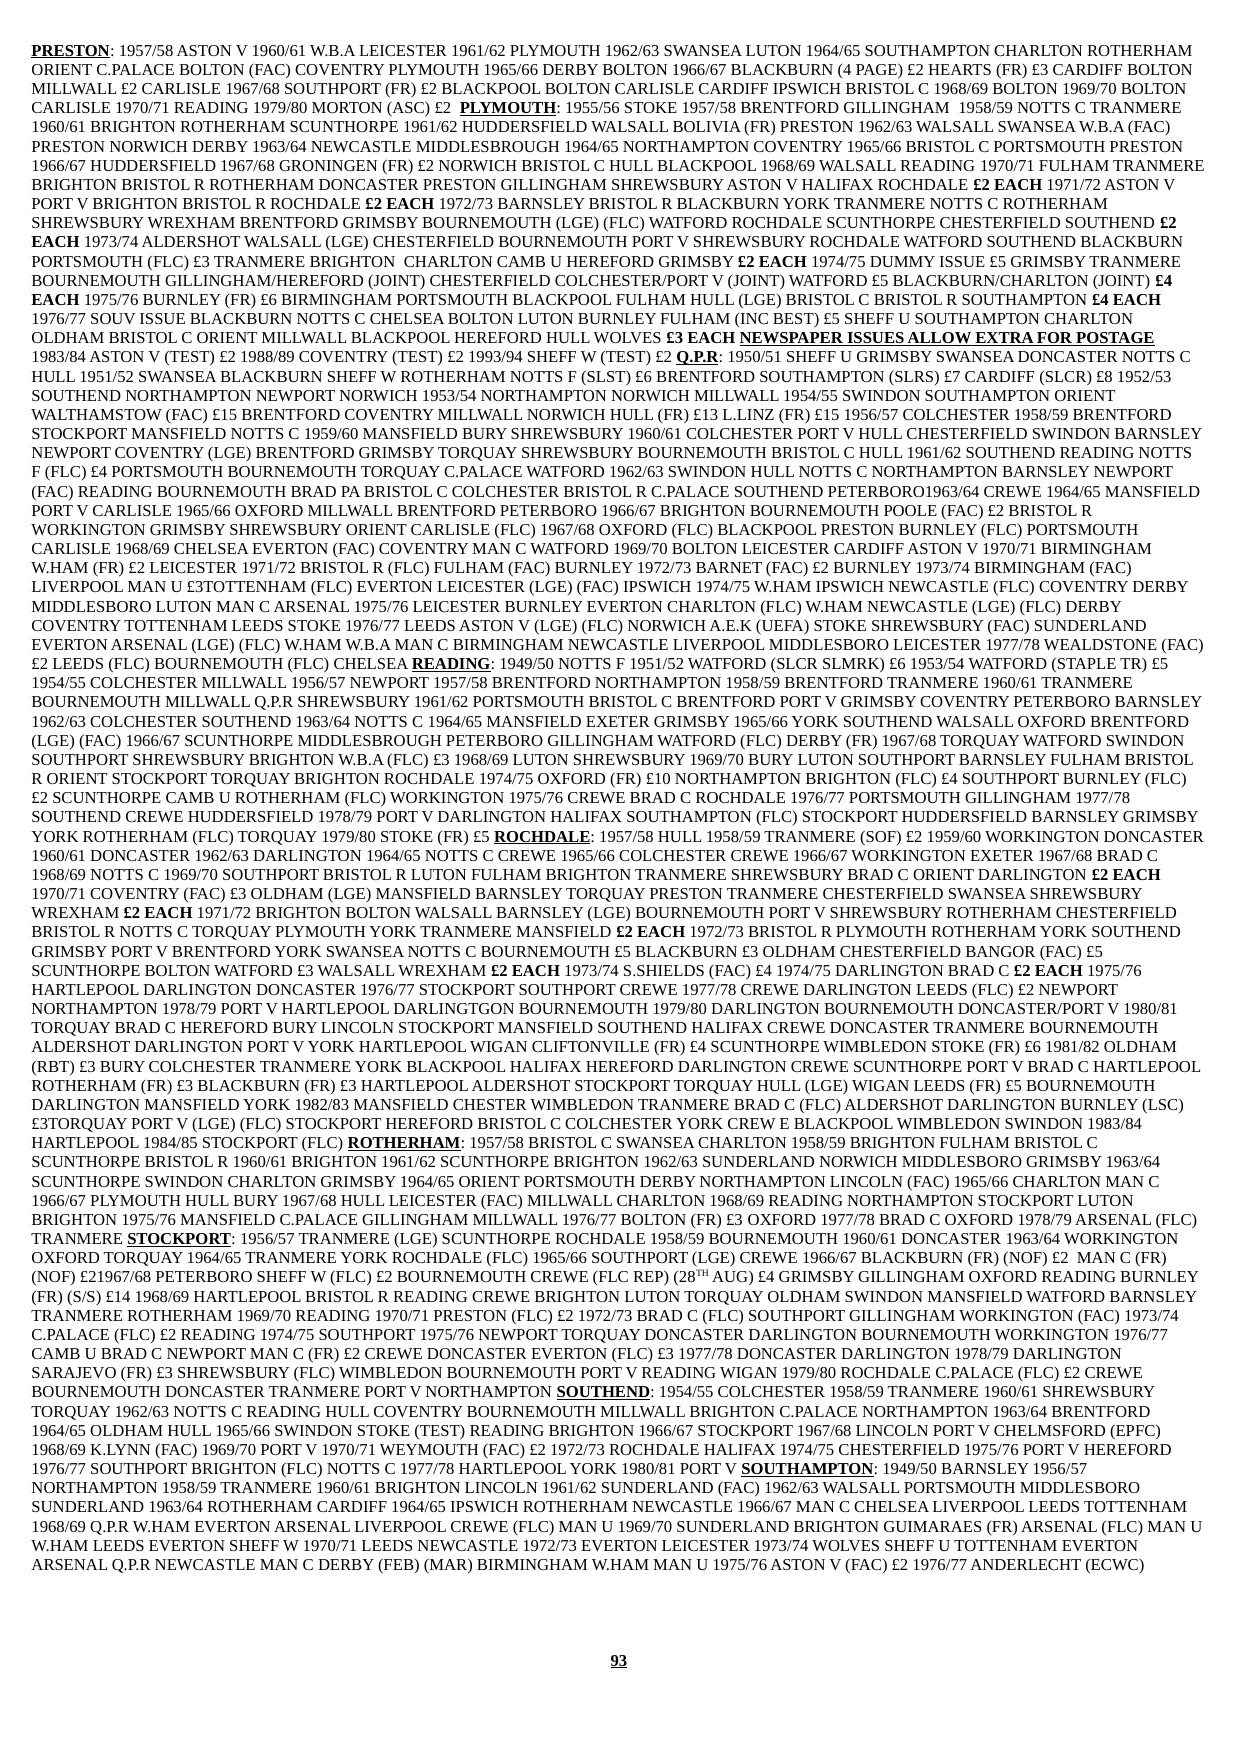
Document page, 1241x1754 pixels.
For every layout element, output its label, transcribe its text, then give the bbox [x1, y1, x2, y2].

text PRESTON: 1957/58 ASTON V 1960/61 W.B.A LEICESTER 1961/62 PLYMOUTH 1962/63 SWANSEA LUTON 1964/65 SOUTHAMPTON CHARLTON ROTHERHAM ORIENT C.PALACE BOLTON (FAC) COVENTRY PLYMOUTH 1965/66 DERBY BOLTON 1966/67 BLACKBURN (4 PAGE) £2 HEARTS (FR) £3 CARDIFF BOLTON MILLWALL £2 CARLISLE 1967/68 SOUTHPORT (FR) £2 BLACKPOOL BOLTON CARLISLE CARDIFF IPSWICH BRISTOL C 1968/69 BOLTON 1969/70 BOLTON CARLISLE 1970/71 READING 1979/80 MORTON (ASC) £2 PLYMOUTH: 1955/56 STOKE 1957/58 BRENTFORD GILLINGHAM 1958/59 NOTTS C TRANMERE 1960/61 BRIGHTON ROTHERHAM SCUNTHORPE 1961/62 HUDDERSFIELD WALSALL BOLIVIA (FR) PRESTON 1962/63 WALSALL SWANSEA W.B.A (FAC) PRESTON NORWICH DERBY 1963/64 NEWCASTLE MIDDLESBROUGH 1964/65 NORTHAMPTON COVENTRY 1965/66 BRISTOL C PORTSMOUTH PRESTON 1966/67 HUDDERSFIELD 1967/68 GRONINGEN (FR) £2 NORWICH BRISTOL C HULL BLACKPOOL 1968/69 WALSALL READING 1970/71 FULHAM TRANMERE BRIGHTON BRISTOL R ROTHERHAM DONCASTER PRESTON GILLINGHAM SHREWSBURY ASTON V HALIFAX ROCHDALE £2 EACH 1971/72 ASTON V PORT V BRIGHTON BRISTOL R ROCHDALE £2 EACH 1972/73 BARNSLEY BRISTOL R BLACKBURN YORK TRANMERE NOTTS C ROTHERHAM SHREWSBURY WREXHAM BRENTFORD GRIMSBY BOURNEMOUTH (LGE) (FLC) WATFORD ROCHDALE SCUNTHORPE CHESTERFIELD SOUTHEND £2 EACH 1973/74 ALDERSHOT WALSALL (LGE) CHESTERFIELD BOURNEMOUTH PORT V SHREWSBURY ROCHDALE WATFORD SOUTHEND BLACKBURN PORTSMOUTH (FLC) £3 TRANMERE BRIGHTON CHARLTON CAMB U HEREFORD GRIMSBY £2 EACH 1974/75 DUMMY ISSUE £5 GRIMSBY TRANMERE BOURNEMOUTH GILLINGHAM/HEREFORD (JOINT) CHESTERFIELD COLCHESTER/PORT V (JOINT) WATFORD £5 BLACKBURN/CHARLTON (JOINT) £4 EACH 1975/76 BURNLEY (FR) £6 BIRMINGHAM PORTSMOUTH BLACKPOOL FULHAM HULL (LGE) BRISTOL C BRISTOL R SOUTHAMPTON £4 EACH 1976/77 SOUV ISSUE BLACKBURN NOTTS C CHELSEA BOLTON LUTON BURNLEY FULHAM (INC BEST) £5 SHEFF U SOUTHAMPTON CHARLTON OLDHAM BRISTOL C ORIENT MILLWALL BLACKPOOL HEREFORD HULL WOLVES £3 EACH NEWSPAPER ISSUES ALLOW EXTRA FOR POSTAGE 1983/84 ASTON V (TEST) £2 1988/89 COVENTRY (TEST) £2 1993/94 SHEFF W (TEST) £2 Q.P.R: 1950/51 SHEFF U GRIMSBY SWANSEA DONCASTER NOTTS C HULL 1951/52 SWANSEA BLACKBURN SHEFF W ROTHERHAM NOTTS F (SLST) £6 BRENTFORD SOUTHAMPTON (SLRS) £7 CARDIFF (SLCR) £8 1952/53 SOUTHEND NORTHAMPTON NEWPORT NORWICH 1953/54 NORTHAMPTON NORWICH MILLWALL 1954/55 SWINDON SOUTHAMPTON ORIENT WALTHAMSTOW (FAC) £15 BRENTFORD COVENTRY MILLWALL NORWICH HULL (FR) £13 L.LINZ (FR) £15 1956/57 COLCHESTER 1958/59 BRENTFORD STOCKPORT MANSFIELD NOTTS C 1959/60 MANSFIELD BURY SHREWSBURY 1960/61 COLCHESTER PORT V HULL CHESTERFIELD SWINDON BARNSLEY NEWPORT COVENTRY (LGE) BRENTFORD GRIMSBY TORQUAY SHREWSBURY BOURNEMOUTH BRISTOL C HULL 1961/62 SOUTHEND READING NOTTS F (FLC) £4 PORTSMOUTH BOURNEMOUTH TORQUAY C.PALACE WATFORD 1962/63 SWINDON HULL NOTTS C NORTHAMPTON BARNSLEY NEWPORT (FAC) READING BOURNEMOUTH BRAD PA BRISTOL C COLCHESTER BRISTOL R C.PALACE SOUTHEND PETERBORO1963/64 CREWE 1964/65 MANSFIELD PORT V CARLISLE 1965/66 OXFORD MILLWALL BRENTFORD PETERBORO 1966/67 BRIGHTON BOURNEMOUTH POOLE (FAC) £2 BRISTOL R WORKINGTON GRIMSBY SHREWSBURY ORIENT CARLISLE (FLC) 1967/68 OXFORD (FLC) BLACKPOOL PRESTON BURNLEY (FLC) PORTSMOUTH CARLISLE 1968/69 CHELSEA EVERTON (FAC) COVENTRY MAN C WATFORD 1969/70 BOLTON LEICESTER CARDIFF ASTON V 1970/71 BIRMINGHAM W.HAM (FR) £2 LEICESTER 1971/72 BRISTOL R (FLC) FULHAM (FAC) BURNLEY 1972/73 BARNET (FAC) £2 BURNLEY 1973/74 BIRMINGHAM (FAC) LIVERPOOL MAN U £3TOTTENHAM (FLC) EVERTON LEICESTER (LGE) (FAC) IPSWICH 1974/75 W.HAM IPSWICH NEWCASTLE (FLC) COVENTRY DERBY MIDDLESBORO LUTON MAN C ARSENAL 1975/76 LEICESTER BURNLEY EVERTON CHARLTON (FLC) W.HAM NEWCASTLE (LGE) (FLC) DERBY COVENTRY TOTTENHAM LEEDS STOKE 1976/77 LEEDS ASTON V (LGE) (FLC) NORWICH A.E.K (UEFA) STOKE SHREWSBURY (FAC) SUNDERLAND EVERTON ARSENAL (LGE) (FLC) W.HAM W.B.A MAN C BIRMINGHAM NEWCASTLE LIVERPOOL MIDDLESBORO LEICESTER 1977/78 WEALDSTONE (FAC) £2 LEEDS (FLC) BOURNEMOUTH (FLC) CHELSEA READING: 1949/50 NOTTS F 1951/52 WATFORD (SLCR SLMRK) £6 1953/54 WATFORD (STAPLE TR) £5 1954/55 COLCHESTER MILLWALL 1956/57 NEWPORT 1957/58 BRENTFORD NORTHAMPTON 1958/59 BRENTFORD TRANMERE 1960/61 TRANMERE BOURNEMOUTH MILLWALL Q.P.R SHREWSBURY 1961/62 PORTSMOUTH BRISTOL C BRENTFORD PORT V GRIMSBY COVENTRY PETERBORO BARNSLEY 1962/63 COLCHESTER SOUTHEND 1963/64 NOTTS C 1964/65 MANSFIELD EXETER GRIMSBY 1965/66 YORK SOUTHEND WALSALL OXFORD BRENTFORD (LGE) (FAC) 1966/67 SCUNTHORPE MIDDLESBROUGH PETERBORO GILLINGHAM WATFORD (FLC) DERBY (FR) 1967/68 TORQUAY WATFORD SWINDON SOUTHPORT SHREWSBURY BRIGHTON W.B.A (FLC) £3 1968/69 LUTON SHREWSBURY 1969/70 BURY LUTON SOUTHPORT BARNSLEY FULHAM BRISTOL R ORIENT STOCKPORT TORQUAY BRIGHTON ROCHDALE 1974/75 OXFORD (FR) £10 NORTHAMPTON BRIGHTON (FLC) £4 SOUTHPORT BURNLEY (FLC) £2 SCUNTHORPE CAMB U ROTHERHAM (FLC) WORKINGTON 1975/76 CREWE BRAD C ROCHDALE 1976/77 PORTSMOUTH GILLINGHAM 1977/78 SOUTHEND CREWE HUDDERSFIELD 1978/79 PORT V DARLINGTON HALIFAX SOUTHAMPTON (FLC) STOCKPORT HUDDERSFIELD BARNSLEY GRIMSBY YORK ROTHERHAM (FLC) TORQUAY 1979/80 STOKE (FR) £5 ROCHDALE: 1957/58 HULL 1958/59 TRANMERE (SOF) £2 1959/60 WORKINGTON DONCASTER 1960/61 DONCASTER 1962/63 DARLINGTON 1964/65 NOTTS C CREWE 1965/66 COLCHESTER CREWE 1966/67 WORKINGTON EXETER 1967/68 BRAD C 1968/69 NOTTS C 1969/70 SOUTHPORT BRISTOL R LUTON FULHAM BRIGHTON TRANMERE SHREWSBURY BRAD C ORIENT DARLINGTON £2 EACH 1970/71 COVENTRY (FAC) £3 OLDHAM (LGE) MANSFIELD BARNSLEY TORQUAY PRESTON TRANMERE CHESTERFIELD SWANSEA SHREWSBURY WREXHAM £2 EACH 1971/72 BRIGHTON BOLTON WALSALL BARNSLEY (LGE) BOURNEMOUTH PORT V SHREWSBURY ROTHERHAM CHESTERFIELD BRISTOL R NOTTS C TORQUAY PLYMOUTH YORK TRANMERE MANSFIELD £2 EACH 1972/73 BRISTOL R PLYMOUTH ROTHERHAM YORK SOUTHEND GRIMSBY PORT V BRENTFORD YORK SWANSEA NOTTS C BOURNEMOUTH £5 BLACKBURN £3 OLDHAM CHESTERFIELD BANGOR (FAC) £5 SCUNTHORPE BOLTON WATFORD £3 WALSALL WREXHAM £2 EACH 1973/74 S.SHIELDS (FAC) £4 1974/75 DARLINGTON BRAD C £2 EACH 1975/76 HARTLEPOOL DARLINGTON DONCASTER 1976/77 STOCKPORT SOUTHPORT CREWE 1977/78 CREWE DARLINGTON LEEDS (FLC) £2 NEWPORT NORTHAMPTON 1978/79 PORT V HARTLEPOOL DARLINGTGON BOURNEMOUTH 1979/80 DARLINGTON BOURNEMOUTH DONCASTER/PORT V 1980/81 TORQUAY BRAD C HEREFORD BURY LINCOLN STOCKPORT MANSFIELD SOUTHEND HALIFAX CREWE DONCASTER TRANMERE BOURNEMOUTH ALDERSHOT DARLINGTON PORT V YORK HARTLEPOOL WIGAN CLIFTONVILLE (FR) £4 SCUNTHORPE WIMBLEDON STOKE (FR) £6 1981/82 OLDHAM (RBT) £3 BURY COLCHESTER TRANMERE YORK BLACKPOOL HALIFAX HEREFORD DARLINGTON CREWE SCUNTHORPE PORT V BRAD C HARTLEPOOL ROTHERHAM (FR) £3 BLACKBURN (FR) £3 HARTLEPOOL ALDERSHOT STOCKPORT TORQUAY HULL (LGE) WIGAN LEEDS (FR) £5 BOURNEMOUTH DARLINGTON MANSFIELD YORK 1982/83 MANSFIELD CHESTER WIMBLEDON TRANMERE BRAD C (FLC) ALDERSHOT DARLINGTON BURNLEY (LSC) £3TORQUAY PORT V (LGE) (FLC) STOCKPORT HEREFORD BRISTOL C COLCHESTER YORK CREW E BLACKPOOL WIMBLEDON SWINDON 1983/84 HARTLEPOOL 1984/85 STOCKPORT (FLC) ROTHERHAM: 1957/58 BRISTOL C SWANSEA CHARLTON 1958/59 BRIGHTON FULHAM BRISTOL C SCUNTHORPE BRISTOL R 1960/61 BRIGHTON 1961/62 SCUNTHORPE BRIGHTON 1962/63 SUNDERLAND NORWICH MIDDLESBORO GRIMSBY 1963/64 SCUNTHORPE SWINDON CHARLTON GRIMSBY 1964/65 ORIENT PORTSMOUTH DERBY NORTHAMPTON LINCOLN (FAC) 1965/66 CHARLTON MAN C 1966/67 PLYMOUTH HULL BURY 1967/68 HULL LEICESTER (FAC) MILLWALL CHARLTON 1968/69 READING NORTHAMPTON STOCKPORT LUTON BRIGHTON 1975/76 MANSFIELD C.PALACE GILLINGHAM MILLWALL 1976/77 BOLTON (FR) £3 OXFORD 1977/78 BRAD C OXFORD 1978/79 ARSENAL (FLC) TRANMERE STOCKPORT: 1956/57 TRANMERE (LGE) SCUNTHORPE ROCHDALE 1958/59 BOURNEMOUTH 1960/61 DONCASTER 1963/64 WORKINGTON OXFORD TORQUAY 1964/65 TRANMERE YORK ROCHDALE (FLC) 1965/66 SOUTHPORT (LGE) CREWE 1966/67 BLACKBURN (FR) (NOF) £2 MAN C (FR) (NOF) £21967/68 PETERBORO SHEFF W (FLC) £2 BOURNEMOUTH CREWE (FLC REP) (28TH AUG) £4 GRIMSBY GILLINGHAM OXFORD READING BURNLEY (FR) (S/S) £14 1968/69 HARTLEPOOL BRISTOL R READING CREWE BRIGHTON LUTON TORQUAY OLDHAM SWINDON MANSFIELD WATFORD BARNSLEY TRANMERE ROTHERHAM 1969/70 READING 1970/71 PRESTON (FLC) £2 1972/73 BRAD C (FLC) SOUTHPORT GILLINGHAM WORKINGTON (FAC) 1973/74 C.PALACE (FLC) £2 READING 1974/75 SOUTHPORT 1975/76 NEWPORT TORQUAY DONCASTER DARLINGTON BOURNEMOUTH WORKINGTON 1976/77 CAMB U BRAD C NEWPORT MAN C (FR) £2 CREWE DONCASTER EVERTON (FLC) £3 1977/78 DONCASTER DARLINGTON 1978/79 DARLINGTON SARAJEVO (FR) £3 SHREWSBURY (FLC) WIMBLEDON BOURNEMOUTH PORT V READING WIGAN 1979/80 ROCHDALE C.PALACE (FLC) £2 CREWE BOURNEMOUTH DONCASTER TRANMERE PORT V NORTHAMPTON SOUTHEND: 1954/55 COLCHESTER 1958/59 TRANMERE 1960/61 SHREWSBURY TORQUAY 1962/63 NOTTS C READING HULL COVENTRY BOURNEMOUTH MILLWALL BRIGHTON C.PALACE NORTHAMPTON 1963/64 BRENTFORD 1964/65 OLDHAM HULL 1965/66 SWINDON STOKE (TEST) READING BRIGHTON 1966/67 STOCKPORT 1967/68 LINCOLN PORT V CHELMSFORD (EPFC) 1968/69 K.LYNN (FAC) 1969/70 PORT V 1970/71 WEYMOUTH (FAC) £2 1972/73 ROCHDALE HALIFAX 1974/75 CHESTERFIELD 1975/76 PORT V HEREFORD 1976/77 SOUTHPORT BRIGHTON (FLC) NOTTS C 1977/78 HARTLEPOOL YORK 1980/81 PORT V SOUTHAMPTON: 1949/50 BARNSLEY 1956/57 NORTHAMPTON 1958/59 TRANMERE 1960/61 BRIGHTON LINCOLN 1961/62 SUNDERLAND (FAC) 1962/63 WALSALL PORTSMOUTH MIDDLESBORO SUNDERLAND 1963/64 ROTHERHAM CARDIFF 1964/65 IPSWICH ROTHERHAM NEWCASTLE 1966/67 MAN C CHELSEA LIVERPOOL LEEDS TOTTENHAM 1968/69 Q.P.R W.HAM EVERTON ARSENAL LIVERPOOL CREWE (FLC) MAN U 1969/70 SUNDERLAND BRIGHTON GUIMARAES (FR) ARSENAL (FLC) MAN U W.HAM LEEDS EVERTON SHEFF W 1970/71 LEEDS NEWCASTLE 1972/73 EVERTON LEICESTER 1973/74 WOLVES SHEFF U TOTTENHAM EVERTON ARSENAL Q.P.R NEWCASTLE MAN C DERBY (FEB) (MAR) BIRMINGHAM W.HAM MAN U 1975/76 ASTON V (FAC) £2 1976/77 ANDERLECHT (ECWC) [31, 41, 1206, 1574]
text 93 [31, 1651, 1206, 1670]
